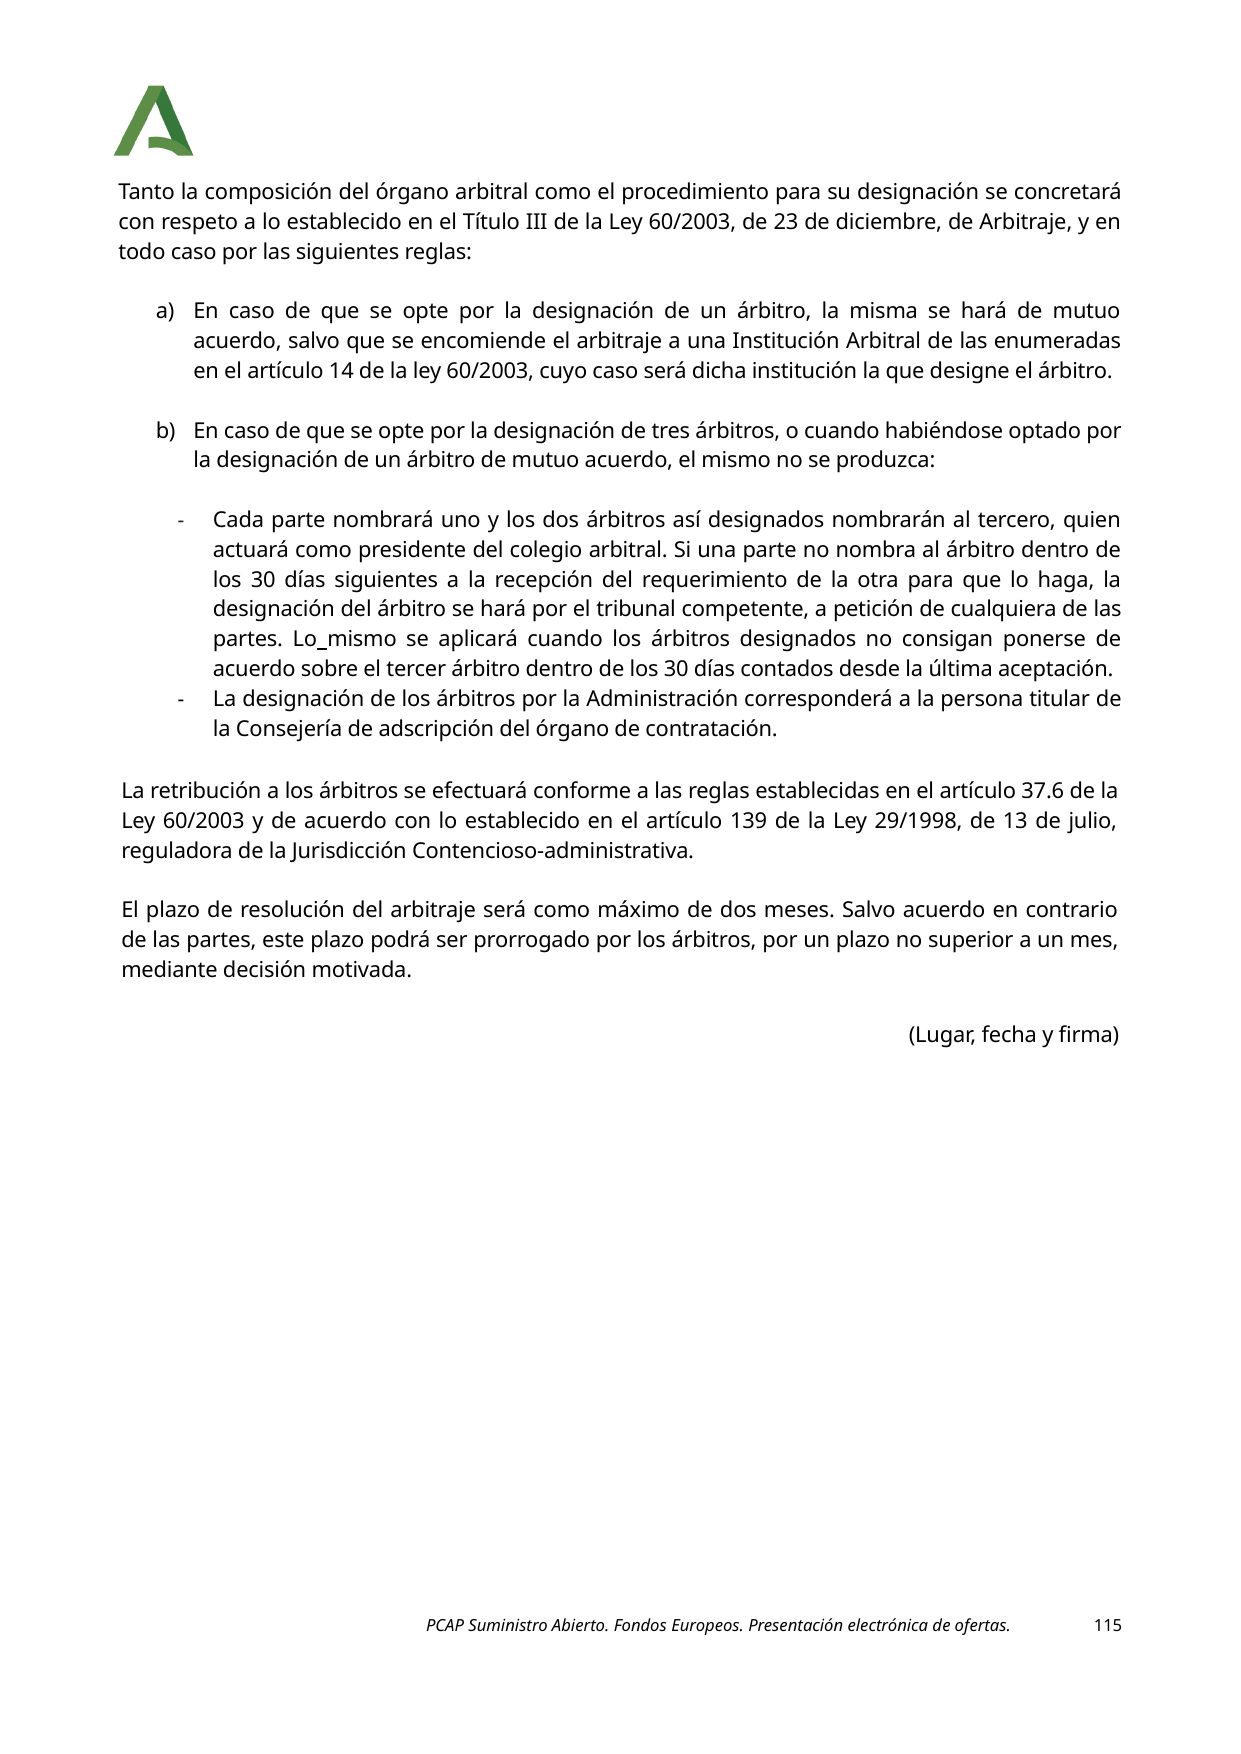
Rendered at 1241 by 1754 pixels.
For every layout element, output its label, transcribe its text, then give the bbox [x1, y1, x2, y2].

list En caso de que se opte por la designación de un árbitro, la misma se hará de mutuo acuerdo, salvo que se encomiende el arbitraje a una Institución Arbitral de las enumeradas en el artículo 14 de la ley 60/2003, cuyo caso será dicha institución la que designe el árbitro. [156, 296, 1122, 385]
picture [109, 81, 198, 160]
list Cada parte nombrará uno y los dos árbitros así designados nombrarán al tercero, quien actuará como presidente del colegio arbitral. Si una parte no nombra al árbitro dentro de los 30 días siguientes a la recepción del requerimiento de la otra para que lo haga, la designación del árbitro se hará por el tribunal competente, a petición de cualquiera de las partes. Lo mismo se aplicará cuando los árbitros designados no consigan ponerse de acuerdo sobre el tercer árbitro dentro de los 30 días contados desde la última aceptación. [177, 504, 1122, 683]
text La retribución a los árbitros se efectuará conforme a las reglas establecidas en el artículo 37.6 de la Ley 60/2003 y de acuerdo con lo establecido en el artículo 139 de la Ley 29/1998, de 13 de julio, reguladora de la Jurisdicción Contencioso-administrativa. [118, 772, 1122, 864]
text Tanto la composición del órgano arbitral como el procedimiento para su designación se concretará con respeto a lo establecido en el Título III de la Ley 60/2003, de 23 de diciembre, de Arbitraje, y en todo caso por las siguientes reglas: [118, 176, 1122, 266]
list En caso de que se opte por la designación de tres árbitros, o cuando habiéndose optado por la designación de un árbitro de mutuo acuerdo, el mismo no se produzca: [156, 415, 1122, 474]
text El plazo de resolución del arbitraje será como máximo de dos meses. Salvo acuerdo en contrario de las partes, este plazo podrá ser prorrogado por los árbitros, por un plazo no superior a un mes, mediante decisión motivada. [118, 894, 1122, 987]
list La designación de los árbitros por la Administración corresponderá a la persona titular de la Consejería de adscripción del órgano de contratación. [177, 683, 1122, 742]
text (Lugar, fecha y firma) [118, 1019, 1122, 1049]
